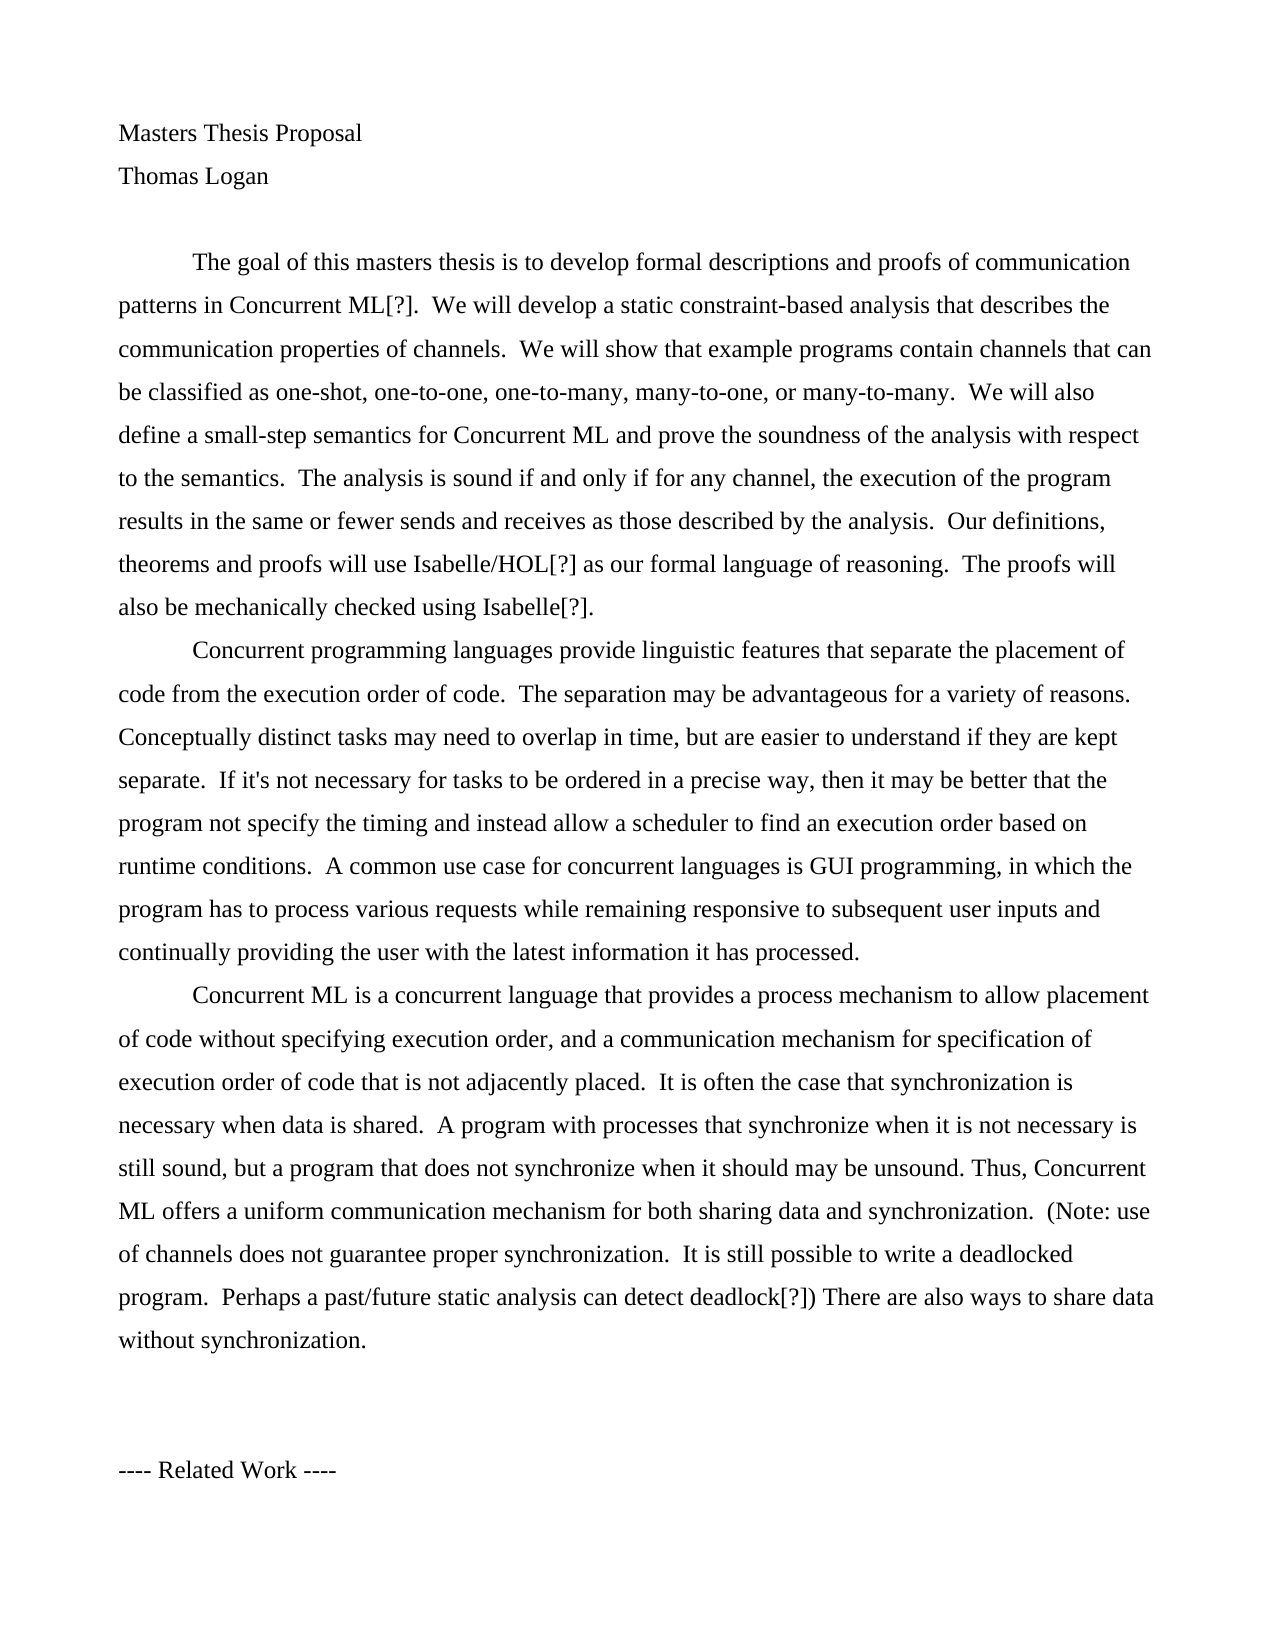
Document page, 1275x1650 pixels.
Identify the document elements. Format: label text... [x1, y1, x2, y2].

text Masters Thesis Proposal [118, 118, 1157, 147]
text ---- Related Work ---- [118, 1455, 1157, 1484]
text Thomas Logan [118, 161, 1157, 190]
text The goal of this masters thesis is to develop formal descriptions and proofs of communication patterns in Concurrent ML[?]. We will develop a static constraint-based analysis that describes the communication properties of channels. We will show that example programs contain channels that can be classified as one-shot, one-to-one, one-to-many, many-to-one, or many-to-many. We will also define a small-step semantics for Concurrent ML and prove the soundness of the analysis with respect to the semantics. The analysis is sound if and only if for any channel, the execution of the program results in the same or fewer sends and receives as those described by the analysis. Our definitions, theorems and proofs will use Isabelle/HOL[?] as our formal language of reasoning. The proofs will also be mechanically checked using Isabelle[?]. [118, 247, 1157, 621]
text Concurrent programming languages provide linguistic features that separate the placement of code from the execution order of code. The separation may be advantageous for a variety of reasons. Conceptually distinct tasks may need to overlap in time, but are easier to understand if they are kept separate. If it's not necessary for tasks to be ordered in a precise way, then it may be better that the program not specify the timing and instead allow a scheduler to find an execution order based on runtime conditions. A common use case for concurrent languages is GUI programming, in which the program has to process various requests while remaining responsive to subsequent user inputs and continually providing the user with the latest information it has processed. [118, 636, 1157, 966]
text Concurrent ML is a concurrent language that provides a process mechanism to allow placement of code without specifying execution order, and a communication mechanism for specification of execution order of code that is not adjacently placed. It is often the case that synchronization is necessary when data is shared. A program with processes that synchronize when it is not necessary is still sound, but a program that does not synchronize when it should may be unsound. Thus, Concurrent ML offers a uniform communication mechanism for both sharing data and synchronization. (Note: use of channels does not guarantee proper synchronization. It is still possible to write a deadlocked program. Perhaps a past/future static analysis can detect deadlock[?]) There are also ways to share data without synchronization. [118, 981, 1157, 1354]
